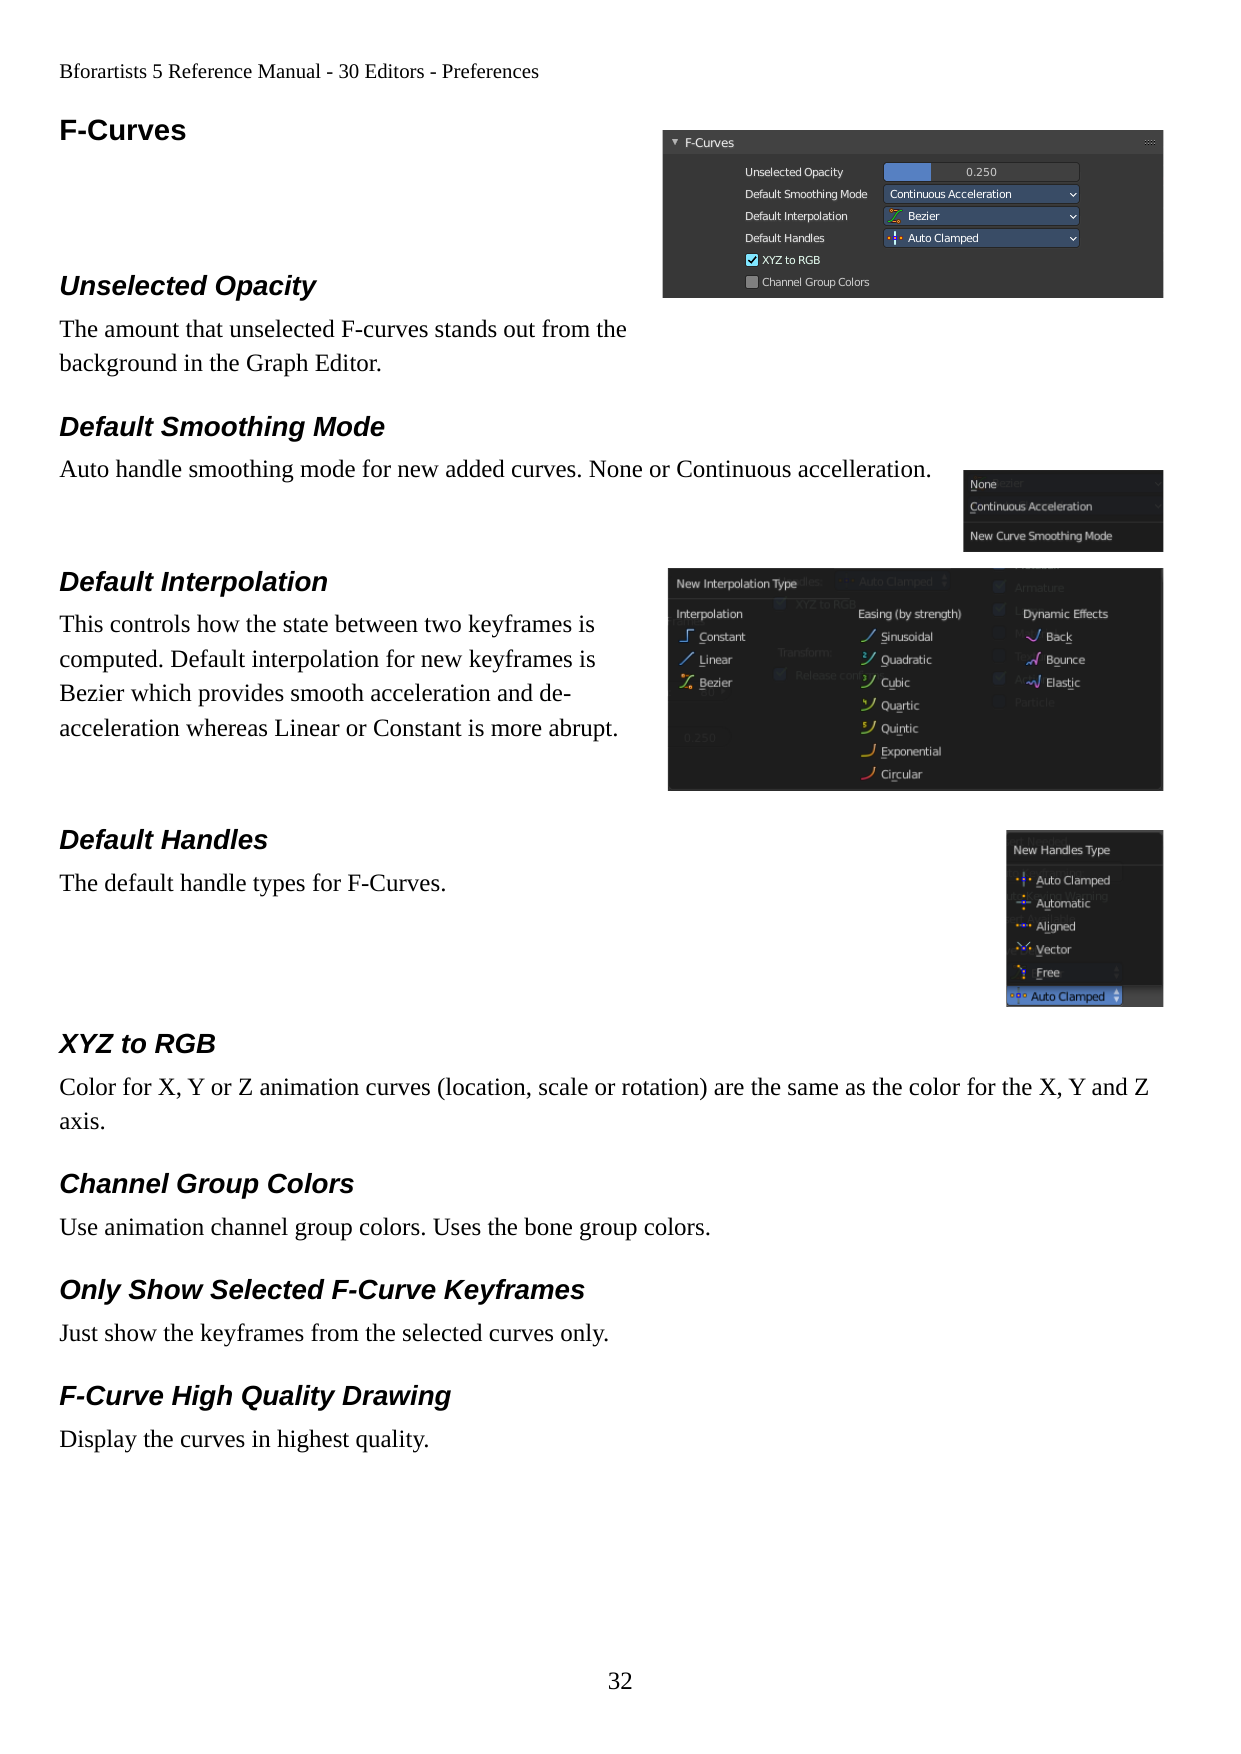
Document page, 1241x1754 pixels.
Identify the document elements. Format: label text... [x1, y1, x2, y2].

subtitle XYZ to RGB [59, 1027, 1181, 1059]
subtitle Default Handles [59, 823, 1181, 855]
subtitle F-Curve High Quality Drawing [59, 1380, 1181, 1412]
subtitle Default Smoothing Mode [59, 410, 1181, 442]
subtitle Only Show Selected F-Curve Keyframes [59, 1274, 1181, 1306]
picture [662, 130, 1164, 298]
picture [963, 470, 1164, 552]
subtitle F-Curves [59, 113, 1181, 146]
text The default handle types for F-Curves. [59, 868, 1006, 896]
text The amount that unselected F-curves stands out from the background in the Graph Editor. [59, 314, 1181, 377]
subtitle Default Interpolation [59, 565, 1181, 597]
text Use animation channel group colors. Uses the bone group colors. [59, 1212, 1181, 1241]
text Display the curves in highest quality. [59, 1424, 1181, 1453]
subtitle Channel Group Colors [59, 1168, 1181, 1200]
subtitle Unselected Opacity [59, 269, 1181, 301]
text This controls how the state between two keyframes is computed. Default interpolation for new keyframes is Bezier which provides smooth acceleration and de-acceleration whereas Linear or Constant is more abrupt. [59, 609, 667, 741]
picture [667, 568, 1164, 791]
text Color for X, Y or Z animation curves (location, scale or rotation) are the same as the color for the X, Y and Z axis. [59, 1072, 1181, 1135]
text Just show the keyframes from the selected curves only. [59, 1318, 1181, 1347]
picture [1006, 830, 1164, 1007]
text Auto handle smoothing mode for new added curves. None or Continuous accelleration. [59, 454, 1181, 483]
